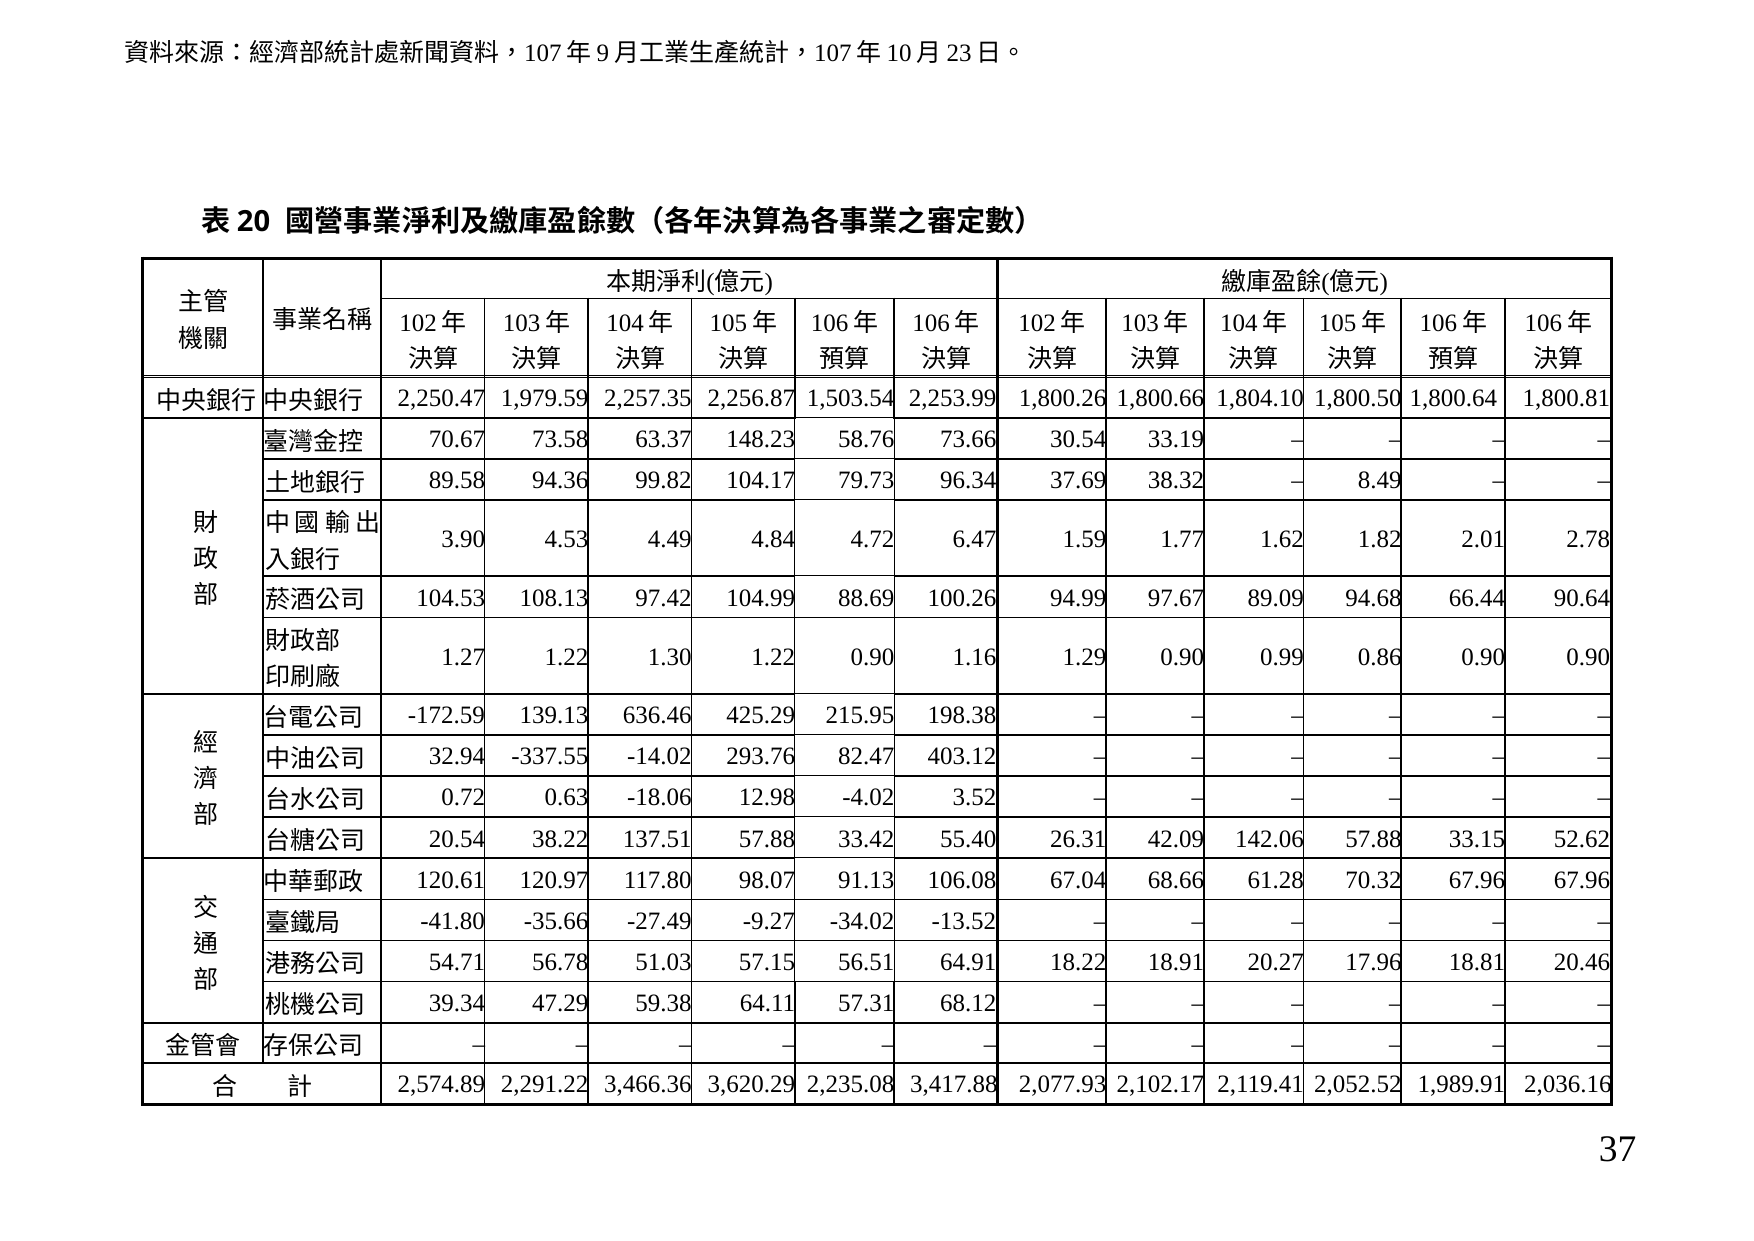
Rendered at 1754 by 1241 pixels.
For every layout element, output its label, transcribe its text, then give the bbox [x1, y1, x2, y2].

table_cell 1.77 [1107, 501, 1203, 575]
table_cell 54.71 [382, 941, 484, 981]
table_cell 106年 預算 [1402, 299, 1504, 375]
table_cell 中華郵政 [264, 859, 380, 898]
table_cell – [1107, 982, 1203, 1022]
table_cell 1,979.59 [485, 378, 587, 417]
table_cell 港務公司 [264, 941, 380, 981]
table_cell 0.72 [382, 777, 484, 816]
table_cell 57.31 [796, 982, 893, 1022]
table_cell 0.63 [485, 777, 587, 816]
table_cell 105年 決算 [1304, 299, 1400, 375]
table_cell 土地銀行 [264, 460, 380, 499]
table_cell – [1205, 695, 1303, 734]
table_cell – [485, 1024, 587, 1062]
table_cell 104.99 [692, 577, 794, 617]
table_cell – [1205, 460, 1303, 499]
table_cell – [1304, 982, 1400, 1022]
table_cell 8.49 [1304, 460, 1400, 499]
table_cell – [1506, 419, 1610, 458]
table_cell 37.69 [999, 460, 1105, 499]
table_cell – [692, 1024, 794, 1062]
table_cell 1,800.26 [999, 378, 1105, 417]
table_cell 102年 決算 [382, 299, 484, 375]
table_cell 2,574.89 [382, 1064, 484, 1103]
table_cell 1.22 [485, 618, 587, 693]
table_cell 1,804.10 [1205, 378, 1303, 417]
table_cell 68.12 [895, 982, 996, 1022]
table_cell – [1506, 695, 1610, 734]
table_cell 金管會 [144, 1024, 262, 1062]
table_cell 33.19 [1107, 419, 1203, 458]
table_cell 1,800.50 [1304, 378, 1400, 417]
table_cell 1.16 [895, 618, 996, 693]
table_cell 39.34 [382, 982, 484, 1022]
table_cell – [382, 1024, 484, 1062]
table_cell 0.90 [1402, 618, 1504, 693]
table_cell 68.66 [1107, 859, 1203, 898]
table_cell 32.94 [382, 736, 484, 775]
table_cell 139.13 [485, 695, 587, 734]
table_cell 42.09 [1107, 818, 1203, 857]
table_cell – [1506, 777, 1610, 816]
table_cell 59.38 [589, 982, 691, 1022]
table_cell 3,620.29 [692, 1064, 794, 1103]
table_cell 2,102.17 [1107, 1064, 1203, 1103]
table_cell 67.96 [1402, 859, 1504, 898]
table_cell 106年 預算 [796, 299, 893, 375]
table_cell – [1205, 1024, 1303, 1062]
table_cell 合 計 [144, 1064, 380, 1103]
table_cell 97.67 [1107, 577, 1203, 617]
table_cell 4.72 [795, 500, 894, 575]
text 資料來源：經濟部統計處新聞資料，107年9月工業生產統計，107年10月23日。 [118, 32, 1636, 69]
table_cell -14.02 [589, 736, 691, 775]
table_cell 2,256.87 [692, 378, 794, 417]
table_cell – [1402, 1024, 1504, 1062]
table_cell 142.06 [1205, 818, 1303, 857]
table_cell 0.86 [1304, 618, 1400, 693]
table_cell 中央銀行 [264, 378, 380, 417]
table_cell – [999, 982, 1105, 1022]
table_cell 94.68 [1304, 577, 1400, 617]
table_cell 198.38 [895, 695, 996, 734]
table_cell 4.49 [589, 501, 691, 575]
table_cell 117.80 [589, 859, 691, 898]
table_cell 104.17 [692, 460, 794, 499]
table_cell 70.67 [382, 419, 484, 458]
table_cell 1,989.91 [1402, 1064, 1504, 1103]
table_cell 106年 決算 [1506, 299, 1610, 375]
table_cell 20.27 [1205, 941, 1303, 981]
table_cell – [1107, 1024, 1203, 1062]
table_cell -34.02 [795, 900, 894, 939]
table_cell 1,800.81 [1506, 378, 1610, 417]
table_cell -337.55 [485, 736, 587, 775]
table_cell 64.91 [895, 941, 996, 981]
table_cell – [1506, 1024, 1610, 1062]
table_cell 30.54 [999, 419, 1105, 458]
table_cell 106.08 [895, 859, 996, 898]
table_cell – [1402, 460, 1504, 499]
table_cell – [1402, 777, 1504, 816]
table_cell 97.42 [589, 577, 691, 617]
table_cell 56.78 [485, 941, 587, 981]
table_cell 33.42 [795, 817, 894, 857]
table_cell 中央銀行 [144, 378, 262, 417]
table_cell 1.22 [692, 618, 794, 693]
table_cell 104.53 [382, 577, 484, 617]
table_cell – [1304, 777, 1400, 816]
table_cell -18.06 [589, 777, 691, 816]
table_cell 137.51 [589, 818, 691, 857]
table_header 事業名稱 [264, 260, 380, 375]
table_cell – [1107, 695, 1203, 734]
table_cell 99.82 [589, 460, 691, 499]
table_cell 57.88 [1304, 818, 1400, 857]
table_cell 桃機公司 [264, 982, 380, 1022]
table_cell 57.88 [692, 818, 794, 857]
table_cell 102年 決算 [999, 299, 1105, 375]
table_cell – [1304, 736, 1400, 775]
table_cell 台糖公司 [264, 818, 380, 857]
table_header 本期淨利(億元) [382, 260, 996, 298]
table_cell -13.52 [895, 900, 996, 939]
table_cell 1,503.54 [796, 378, 893, 417]
table_cell 67.04 [999, 859, 1105, 898]
table_cell 1,800.66 [1107, 378, 1203, 417]
table_cell 66.44 [1402, 577, 1504, 617]
table_cell 51.03 [589, 941, 691, 981]
table_cell 2.78 [1506, 501, 1610, 575]
table_cell – [1107, 900, 1203, 939]
table_cell 105年 決算 [692, 299, 794, 375]
table_cell 120.97 [485, 859, 587, 898]
table_cell 20.54 [382, 818, 484, 857]
table_cell -35.66 [485, 900, 587, 939]
table_cell 67.96 [1506, 859, 1610, 898]
table_cell 1.29 [999, 618, 1105, 693]
table_cell 96.34 [895, 460, 996, 499]
table_cell – [999, 1024, 1105, 1062]
table_cell – [1506, 982, 1610, 1022]
table_cell – [1205, 736, 1303, 775]
table_cell 6.47 [895, 501, 996, 575]
table_cell 64.11 [692, 982, 794, 1022]
table_cell 425.29 [692, 695, 794, 734]
subtitle 表20 國營事業淨利及繳庫盈餘數（各年決算為各事業之審定數） [118, 182, 1636, 257]
table_cell – [1402, 695, 1504, 734]
table_cell 120.61 [382, 859, 484, 898]
table_cell 636.46 [589, 695, 691, 734]
table_cell – [999, 777, 1105, 816]
table_cell – [1506, 900, 1610, 939]
table_cell 3,466.36 [589, 1064, 691, 1103]
table_cell 1.30 [589, 618, 691, 693]
table_cell – [1506, 736, 1610, 775]
table_cell 52.62 [1506, 818, 1610, 857]
table_cell 2,036.16 [1506, 1064, 1610, 1103]
table_cell 18.91 [1107, 941, 1203, 981]
table_cell 18.22 [999, 941, 1105, 981]
table_cell 56.51 [795, 941, 894, 981]
table_cell – [589, 1024, 691, 1062]
table_cell 1.62 [1205, 501, 1303, 575]
table_cell 1,800.64 [1402, 378, 1504, 417]
table_cell 2.01 [1402, 501, 1504, 575]
table_cell 2,253.99 [895, 378, 996, 417]
table_cell – [1205, 982, 1303, 1022]
table_cell 2,119.41 [1205, 1064, 1303, 1103]
table_cell 交 通 部 [144, 859, 262, 1022]
table_cell 104年 決算 [589, 299, 691, 375]
table_cell 104年 決算 [1205, 299, 1303, 375]
table_cell 財 政 部 [144, 419, 262, 693]
table_cell 57.15 [692, 941, 794, 981]
table_cell 4.84 [692, 501, 794, 575]
table_cell 94.36 [485, 460, 587, 499]
table_cell -172.59 [382, 695, 484, 734]
table_cell 3.90 [382, 501, 484, 575]
table_cell 38.22 [485, 818, 587, 857]
table_cell 79.73 [795, 459, 894, 499]
table_cell – [999, 736, 1105, 775]
table_cell 台水公司 [264, 777, 380, 816]
table_cell – [796, 1024, 893, 1062]
table_cell 38.32 [1107, 460, 1203, 499]
table_cell 82.47 [795, 735, 894, 775]
table_cell – [1205, 777, 1303, 816]
table_cell 103年 決算 [485, 299, 587, 375]
table_cell 70.32 [1304, 859, 1400, 898]
table_cell 1.27 [382, 618, 484, 693]
table_cell 0.90 [1506, 618, 1610, 693]
table_cell 財政部 印刷廠 [264, 618, 380, 693]
table_cell 73.66 [895, 419, 996, 458]
table_cell 3,417.88 [895, 1064, 996, 1103]
table_cell 0.90 [1107, 618, 1203, 693]
table_header 主管 機關 [144, 260, 262, 375]
table_cell 100.26 [895, 577, 996, 617]
table_cell -4.02 [795, 776, 894, 816]
table_header 繳庫盈餘(億元) [999, 260, 1610, 298]
table_cell 63.37 [589, 419, 691, 458]
table_cell – [1402, 982, 1504, 1022]
table_cell 2,235.08 [796, 1064, 893, 1103]
table_cell 103年 決算 [1107, 299, 1203, 375]
table_cell 33.15 [1402, 818, 1504, 857]
table_cell 88.69 [795, 576, 894, 617]
table_cell 47.29 [485, 982, 587, 1022]
table_cell – [1402, 419, 1504, 458]
table_cell 2,291.22 [485, 1064, 587, 1103]
table_cell 臺灣金控 [264, 419, 380, 458]
table_cell 73.58 [485, 419, 587, 458]
table_cell 1.82 [1304, 501, 1400, 575]
table_cell 55.40 [895, 818, 996, 857]
table_cell 中油公司 [264, 736, 380, 775]
table_cell 0.99 [1205, 618, 1303, 693]
table_cell – [1205, 419, 1303, 458]
table_cell 106年 決算 [895, 299, 996, 375]
table_cell – [1304, 900, 1400, 939]
table_cell 1.59 [999, 501, 1105, 575]
table_cell 0.90 [795, 618, 894, 693]
table_cell 2,250.47 [382, 378, 484, 417]
table_cell 108.13 [485, 577, 587, 617]
table_cell 61.28 [1205, 859, 1303, 898]
table_cell 89.09 [1205, 577, 1303, 617]
table_cell – [999, 900, 1105, 939]
table_cell 403.12 [895, 736, 996, 775]
table_cell – [1402, 736, 1504, 775]
table_cell 58.76 [795, 418, 894, 458]
table_cell 98.07 [692, 859, 794, 898]
table_cell – [1506, 460, 1610, 499]
table_cell 2,257.35 [589, 378, 691, 417]
table_cell 293.76 [692, 736, 794, 775]
table_cell 17.96 [1304, 941, 1400, 981]
table_cell 經 濟 部 [144, 695, 262, 857]
table_cell – [1304, 695, 1400, 734]
table_cell 存保公司 [264, 1024, 380, 1062]
table_cell 4.53 [485, 501, 587, 575]
table_cell – [1304, 1024, 1400, 1062]
table_cell -9.27 [692, 900, 794, 939]
table_cell – [999, 695, 1105, 734]
table_cell – [1107, 736, 1203, 775]
table_cell 20.46 [1506, 941, 1610, 981]
table_cell 3.52 [895, 777, 996, 816]
table_cell 臺鐵局 [264, 900, 380, 939]
table_cell 18.81 [1402, 941, 1504, 981]
table_cell 90.64 [1506, 577, 1610, 617]
table_cell – [1304, 419, 1400, 458]
table_cell 26.31 [999, 818, 1105, 857]
table_cell 91.13 [795, 858, 894, 898]
table_cell 215.95 [795, 694, 894, 734]
table_cell -27.49 [589, 900, 691, 939]
table_cell – [1402, 900, 1504, 939]
table_cell 89.58 [382, 460, 484, 499]
table_cell 台電公司 [264, 695, 380, 734]
table_cell 12.98 [692, 777, 794, 816]
table_cell 2,077.93 [999, 1064, 1105, 1103]
table_cell – [1107, 777, 1203, 816]
table_cell -41.80 [382, 900, 484, 939]
table_cell 148.23 [692, 419, 794, 458]
table_cell – [895, 1024, 996, 1062]
table_cell 94.99 [999, 577, 1105, 617]
table_cell 中國輸出入銀行 [264, 501, 380, 575]
table_cell 2,052.52 [1304, 1064, 1400, 1103]
table_cell – [1205, 900, 1303, 939]
table_cell 菸酒公司 [264, 577, 380, 617]
